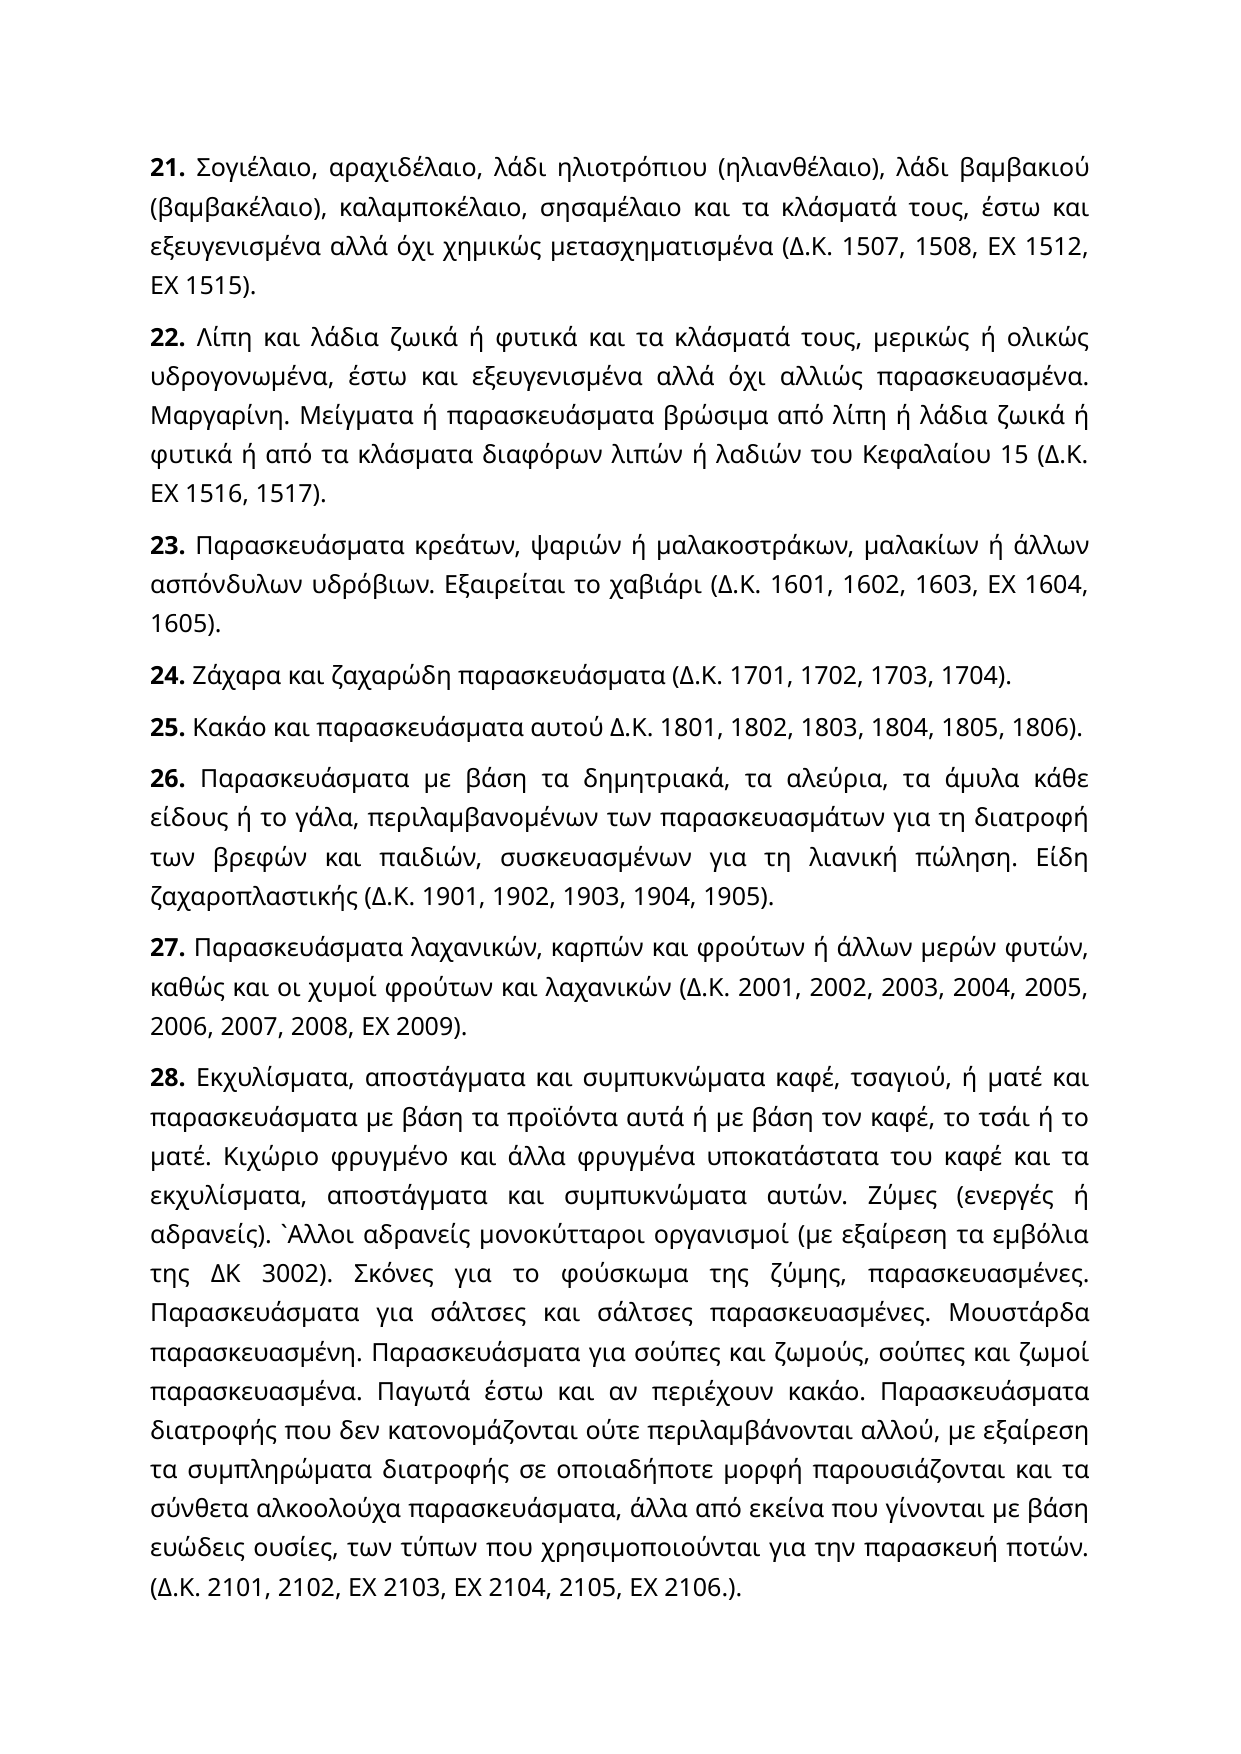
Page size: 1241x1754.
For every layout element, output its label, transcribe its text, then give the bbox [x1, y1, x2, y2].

text 25. Κακάο και παρασκευάσματα αυτού Δ.Κ. 1801, 1802, 1803, 1804, 1805, 1806). [150, 709, 1090, 743]
text 23. Παρασκευάσματα κρεάτων, ψαριών ή μαλακοστράκων, μαλακίων ή άλλων ασπόνδυλων υδρόβιων. Εξαιρείται το χαβιάρι (Δ.Κ. 1601, 1602, 1603, ΕΧ 1604, 1605). [150, 527, 1090, 640]
text 28. Εκχυλίσματα, αποστάγματα και συμπυκνώματα καφέ, τσαγιού, ή ματέ και παρασκευάσματα με βάση τα προϊόντα αυτά ή με βάση τον καφέ, το τσάι ή το ματέ. Κιχώριο φρυγμένο και άλλα φρυγμένα υποκατάστατα του καφέ και τα εκχυλίσματα, αποστάγματα και συμπυκνώματα αυτών. Ζύμες (ενεργές ή αδρανείς). `Αλλοι αδρανείς μονοκύτταροι οργανισμοί (με εξαίρεση τα εμβόλια της ΔΚ 3002). Σκόνες για το φούσκωμα της ζύμης, παρασκευασμένες. Παρασκευάσματα για σάλτσες και σάλτσες παρασκευασμένες. Μουστάρδα παρασκευασμένη. Παρασκευάσματα για σούπες και ζωμούς, σούπες και ζωμοί παρασκευασμένα. Παγωτά έστω και αν περιέχουν κακάο. Παρασκευάσματα διατροφής που δεν κατονομάζονται ούτε περιλαμβάνονται αλλού, με εξαίρεση τα συμπληρώματα διατροφής σε οποιαδήποτε μορφή παρουσιάζονται και τα σύνθετα αλκοολούχα παρασκευάσματα, άλλα από εκείνα που γίνονται με βάση ευώδεις ουσίες, των τύπων που χρησιμοποιούνται για την παρασκευή ποτών. (Δ.Κ. 2101, 2102, ΕΧ 2103, ΕΧ 2104, 2105, ΕΧ 2106.). [150, 1060, 1090, 1603]
text 21. Σογιέλαιο, αραχιδέλαιο, λάδι ηλιοτρόπιου (ηλιανθέλαιο), λάδι βαμβακιού (βαμβακέλαιο), καλαμποκέλαιο, σησαμέλαιο και τα κλάσματά τους, έστω και εξευγενισμένα αλλά όχι χημικώς μετασχηματισμένα (Δ.Κ. 1507, 1508, ΕΧ 1512, ΕΧ 1515). [150, 150, 1090, 302]
text 24. Ζάχαρα και ζαχαρώδη παρασκευάσματα (Δ.Κ. 1701, 1702, 1703, 1704). [150, 657, 1090, 692]
text 26. Παρασκευάσματα με βάση τα δημητριακά, τα αλεύρια, τα άμυλα κάθε είδους ή το γάλα, περιλαμβανομένων των παρασκευασμάτων για τη διατροφή των βρεφών και παιδιών, συσκευασμένων για τη λιανική πώληση. Είδη ζαχαροπλαστικής (Δ.Κ. 1901, 1902, 1903, 1904, 1905). [150, 761, 1090, 912]
text 27. Παρασκευάσματα λαχανικών, καρπών και φρούτων ή άλλων μερών φυτών, καθώς και οι χυμοί φρούτων και λαχανικών (Δ.Κ. 2001, 2002, 2003, 2004, 2005, 2006, 2007, 2008, ΕΧ 2009). [150, 930, 1090, 1042]
text 22. Λίπη και λάδια ζωικά ή φυτικά και τα κλάσματά τους, μερικώς ή ολικώς υδρογονωμένα, έστω και εξευγενισμένα αλλά όχι αλλιώς παρασκευασμένα. Μαργαρίνη. Μείγματα ή παρασκευάσματα βρώσιμα από λίπη ή λάδια ζωικά ή φυτικά ή από τα κλάσματα διαφόρων λιπών ή λαδιών του Κεφαλαίου 15 (Δ.Κ. ΕΧ 1516, 1517). [150, 319, 1090, 510]
